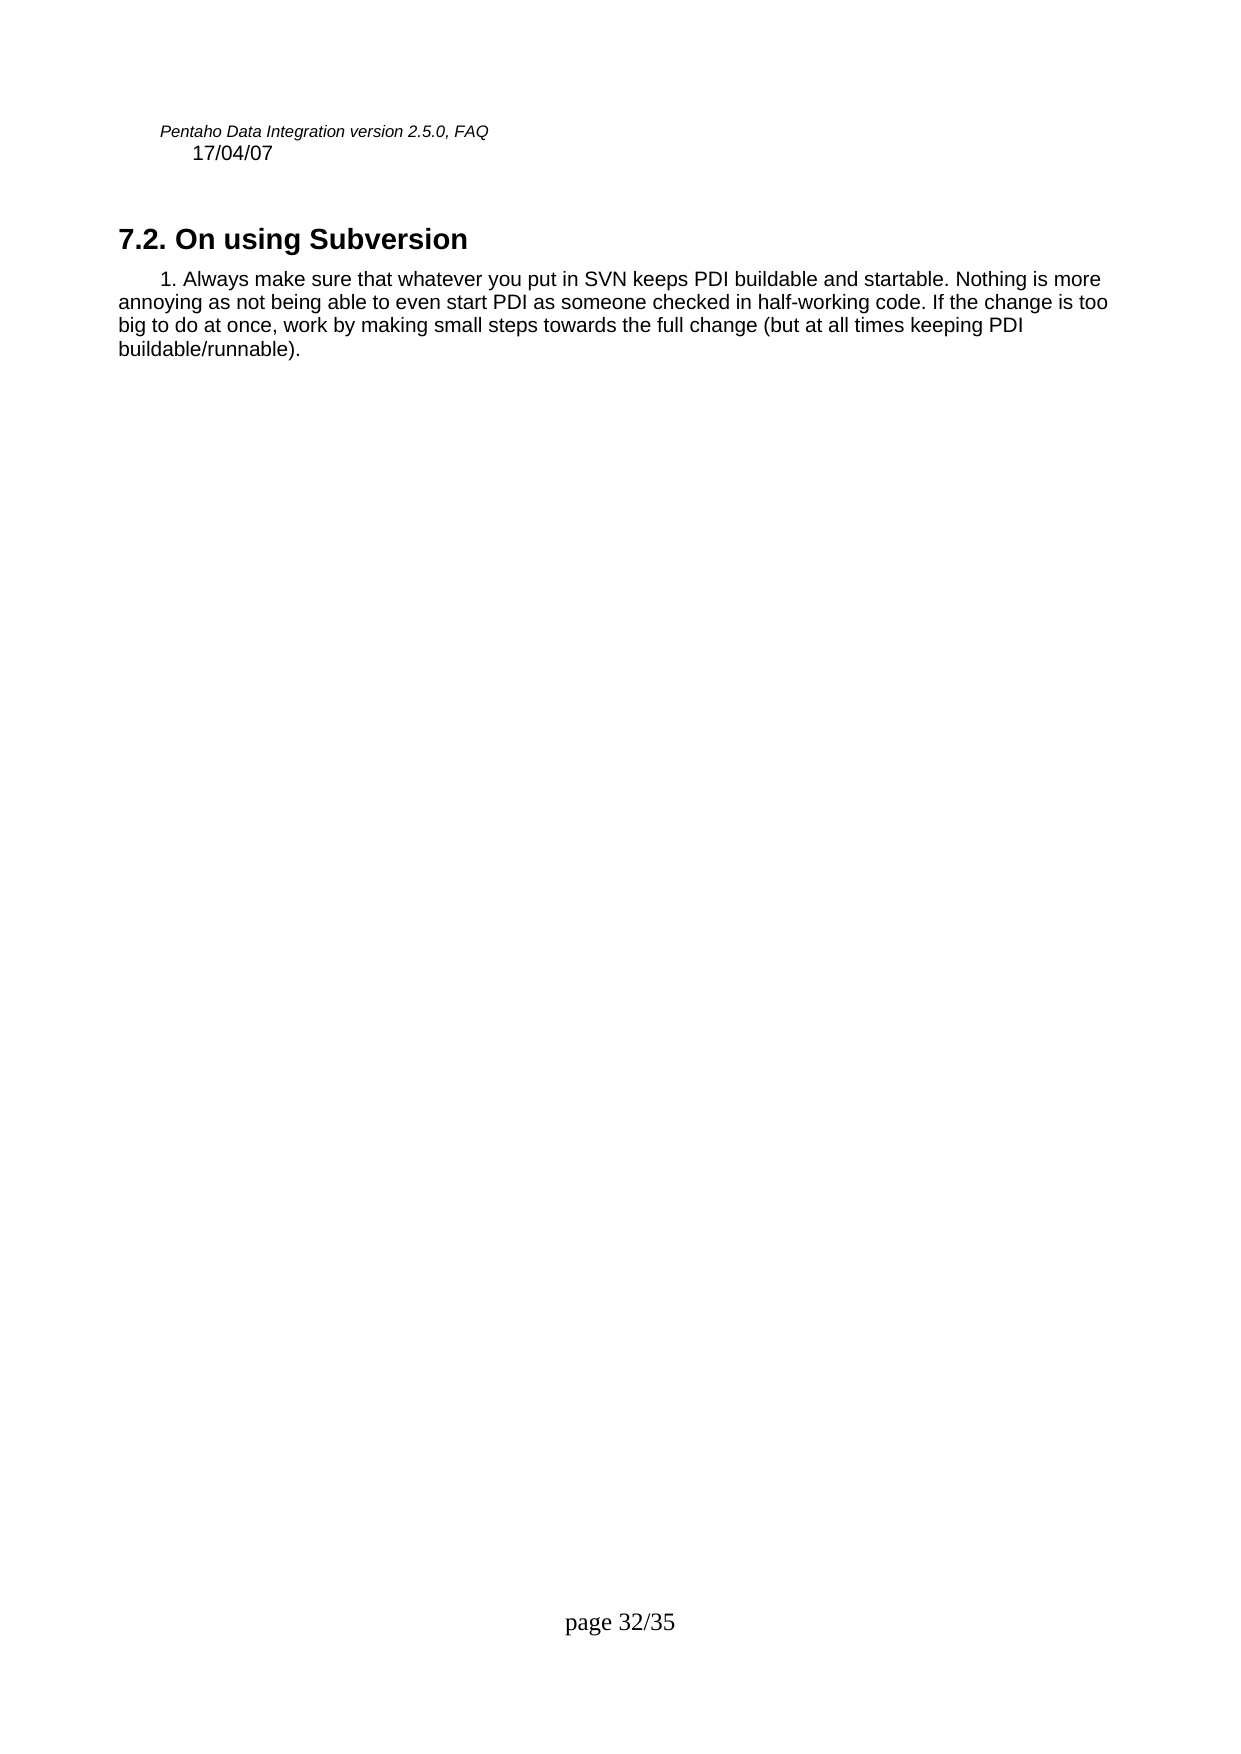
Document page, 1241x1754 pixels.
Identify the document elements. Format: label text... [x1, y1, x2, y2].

subtitle On using Subversion [118, 223, 1122, 256]
text 1. Always make sure that whatever you put in SVN keeps PDI buildable and startable. Nothing is more annoying as not being able to even start PDI as someone checked in half-working code. If the change is too big to do at once, work by making small steps towards the full change (but at all times keeping PDI buildable/runnable). [118, 268, 1122, 361]
